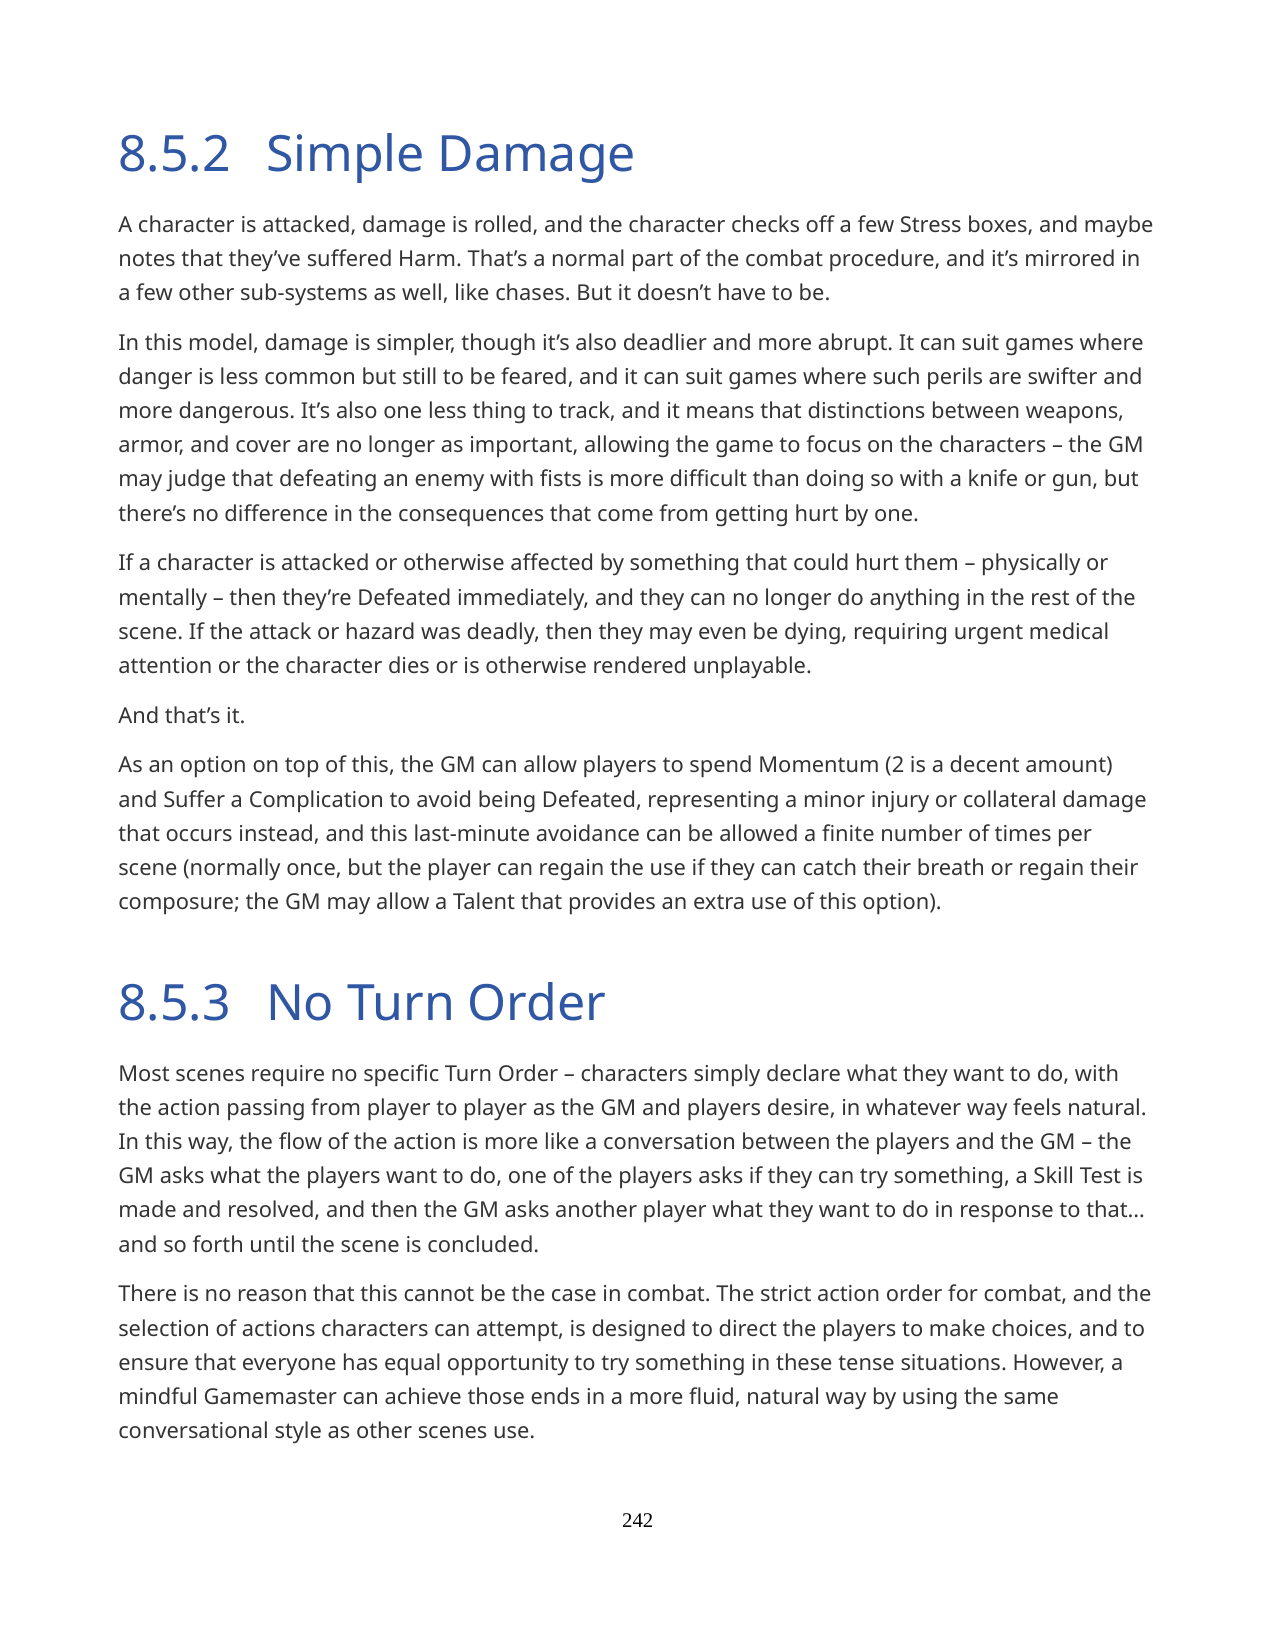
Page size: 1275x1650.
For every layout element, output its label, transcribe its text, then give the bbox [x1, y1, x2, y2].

subtitle No Turn Order [118, 967, 1157, 1035]
text And that’s it. [118, 700, 1157, 729]
text As an option on top of this, the GM can allow players to spend Momentum (2 is a decent amount) and Suffer a Complication to avoid being Defeated, representing a minor injury or collateral damage that occurs instead, and this last-minute avoidance can be allowed a finite number of times per scene (normally once, but the player can regain the use if they can catch their breath or regain their composure; the GM may allow a Talent that provides an extra use of this option). [118, 749, 1157, 916]
text A character is attacked, damage is rolled, and the character checks off a few Stress boxes, and maybe notes that they’ve suffered Harm. That’s a normal part of the combat procedure, and it’s mirrored in a few other sub-systems as well, like chases. But it doesn’t have to be. [118, 209, 1157, 307]
subtitle Simple Damage [118, 118, 1157, 186]
text Most scenes require no specific Turn Order – characters simply declare what they want to do, with the action passing from player to player as the GM and players desire, in whatever way feels natural. In this way, the flow of the action is more like a conversation between the players and the GM – the GM asks what the players want to do, one of the players asks if they can try something, a Skill Test is made and resolved, and then the GM asks another player what they want to do in response to that… and so forth until the scene is concluded. [118, 1058, 1157, 1258]
text In this model, damage is simpler, though it’s also deadlier and more abrupt. It can suit games where danger is less common but still to be feared, and it can suit games where such perils are swifter and more dangerous. It’s also one less thing to track, and it means that distinctions between weapons, armor, and cover are no longer as important, allowing the game to focus on the characters – the GM may judge that defeating an enemy with fists is more difficult than doing so with a knife or gun, but there’s no difference in the consequences that come from getting hurt by one. [118, 327, 1157, 527]
text If a character is attacked or otherwise affected by something that could hurt them – physically or mentally – then they’re Defeated immediately, and they can no longer do anything in the rest of the scene. If the attack or hazard was deadly, then they may even be dying, requiring urgent medical attention or the character dies or is otherwise rendered unplayable. [118, 547, 1157, 680]
text There is no reason that this cannot be the case in combat. The strict action order for combat, and the selection of actions characters can attempt, is designed to direct the players to make choices, and to ensure that everyone has equal opportunity to try something in these tense situations. However, a mindful Gamemaster can achieve those ends in a more fluid, natural way by using the same conversational style as other scenes use. [118, 1278, 1157, 1445]
